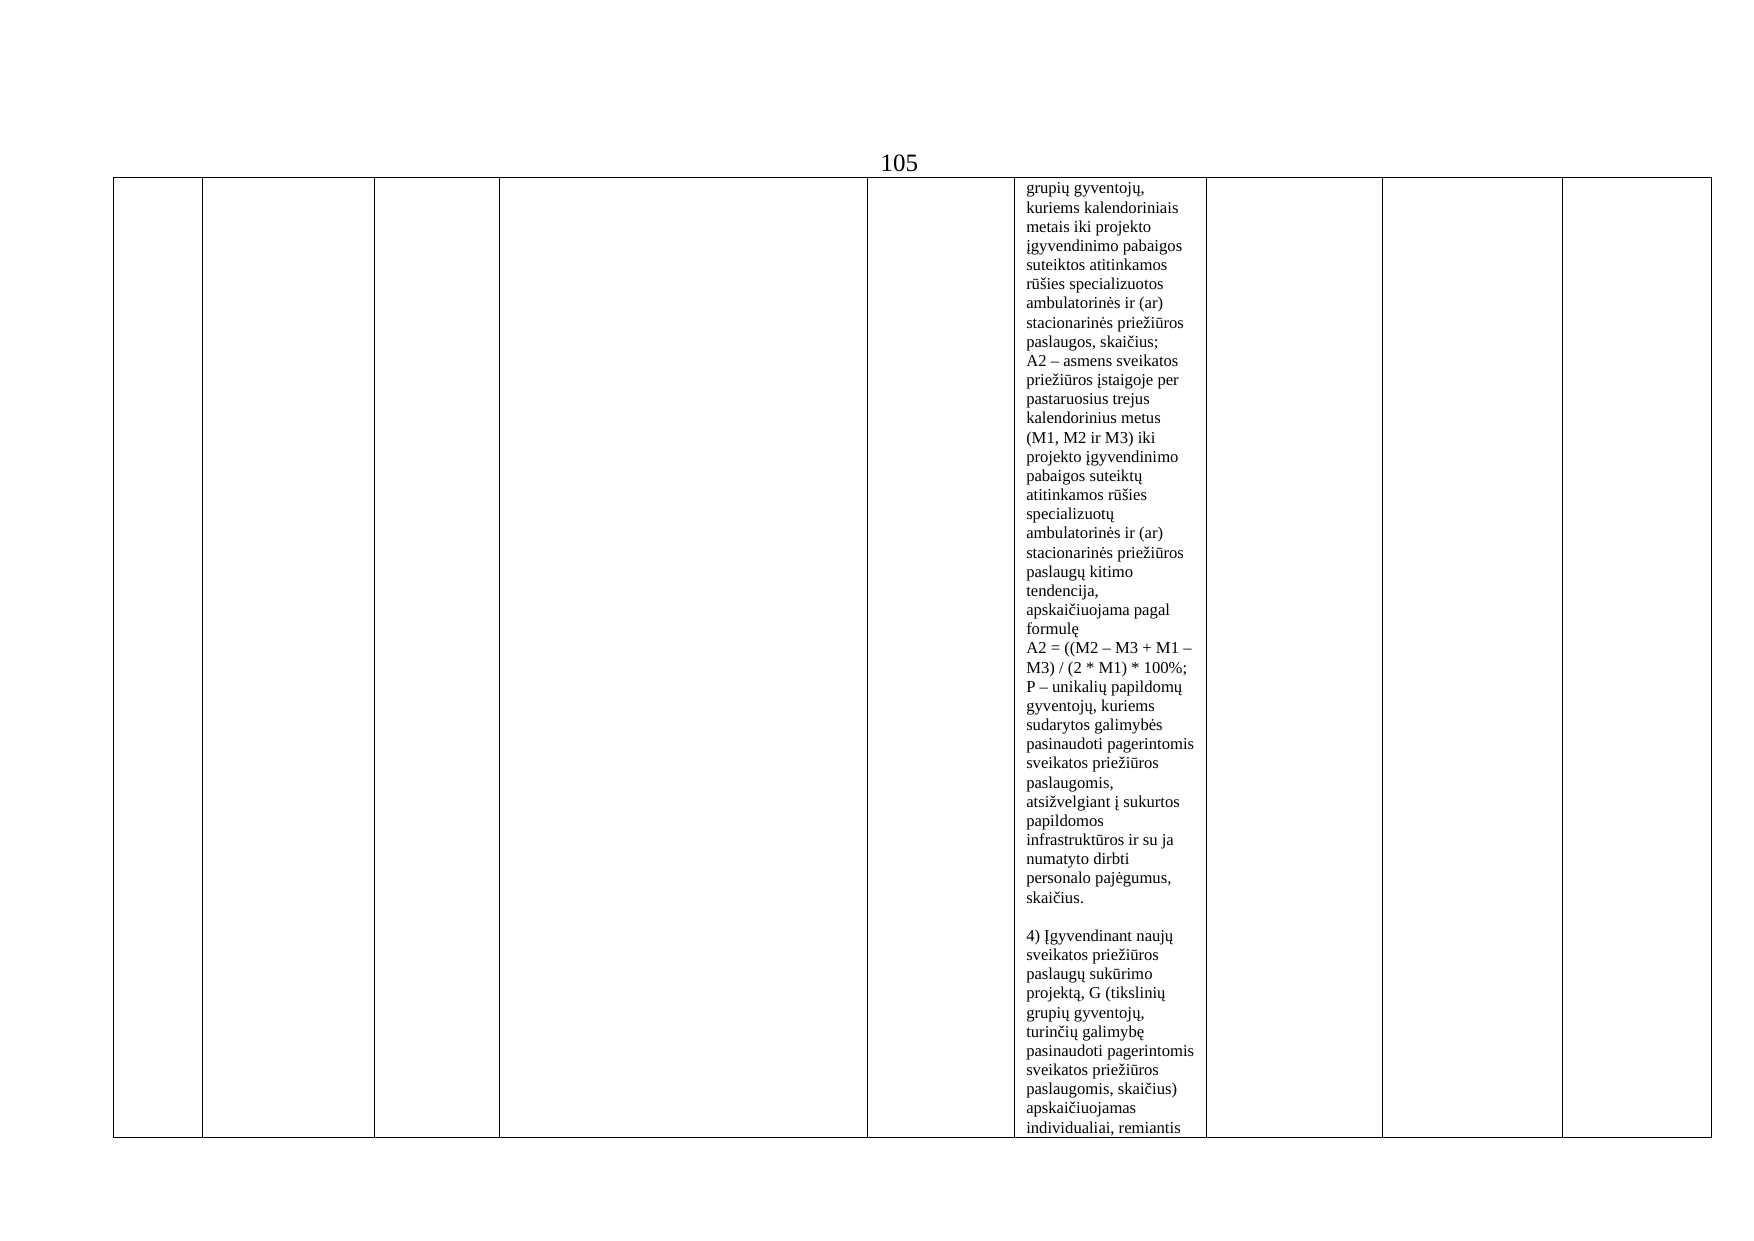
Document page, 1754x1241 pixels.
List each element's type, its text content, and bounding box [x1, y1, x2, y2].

table_cell [1207, 178, 1382, 1137]
table_cell [868, 178, 1014, 1137]
table_cell [500, 178, 867, 1137]
table_cell [1383, 178, 1562, 1137]
table_cell grupių gyventojų, kuriems kalendoriniais metais iki projekto įgyvendinimo pabaigos suteiktos atitinkamos rūšies specializuotos ambulatorinės ir (ar) stacionarinės priežiūros paslaugos, skaičius; A2 – asmens sveikatos priežiūros įstaigoje per pastaruosius trejus kalendorinius metus (M1, M2 ir M3) iki projekto įgyvendinimo pabaigos suteiktų atitinkamos rūšies specializuotų ambulatorinės ir (ar) stacionarinės priežiūros paslaugų kitimo tendencija, apskaičiuojama pagal formulę A2 = ((M2 – M3 + M1 – M3) / (2 * M1) * 100%; P – unikalių papildomų gyventojų, kuriems sudarytos galimybės pasinaudoti pagerintomis sveikatos priežiūros paslaugomis, atsižvelgiant į sukurtos papildomos infrastruktūros ir su ja numatyto dirbti personalo pajėgumus, skaičius. 4) Įgyvendinant naujų sveikatos priežiūros paslaugų sukūrimo projektą, G (tikslinių grupių gyventojų, turinčių galimybę pasinaudoti pagerintomis sveikatos priežiūros paslaugomis, skaičius) apskaičiuojamas individualiai, remiantis [1015, 178, 1206, 1137]
table_cell [114, 178, 202, 1137]
table_cell [203, 178, 374, 1137]
table_cell [1563, 178, 1711, 1137]
table_cell [375, 178, 499, 1137]
